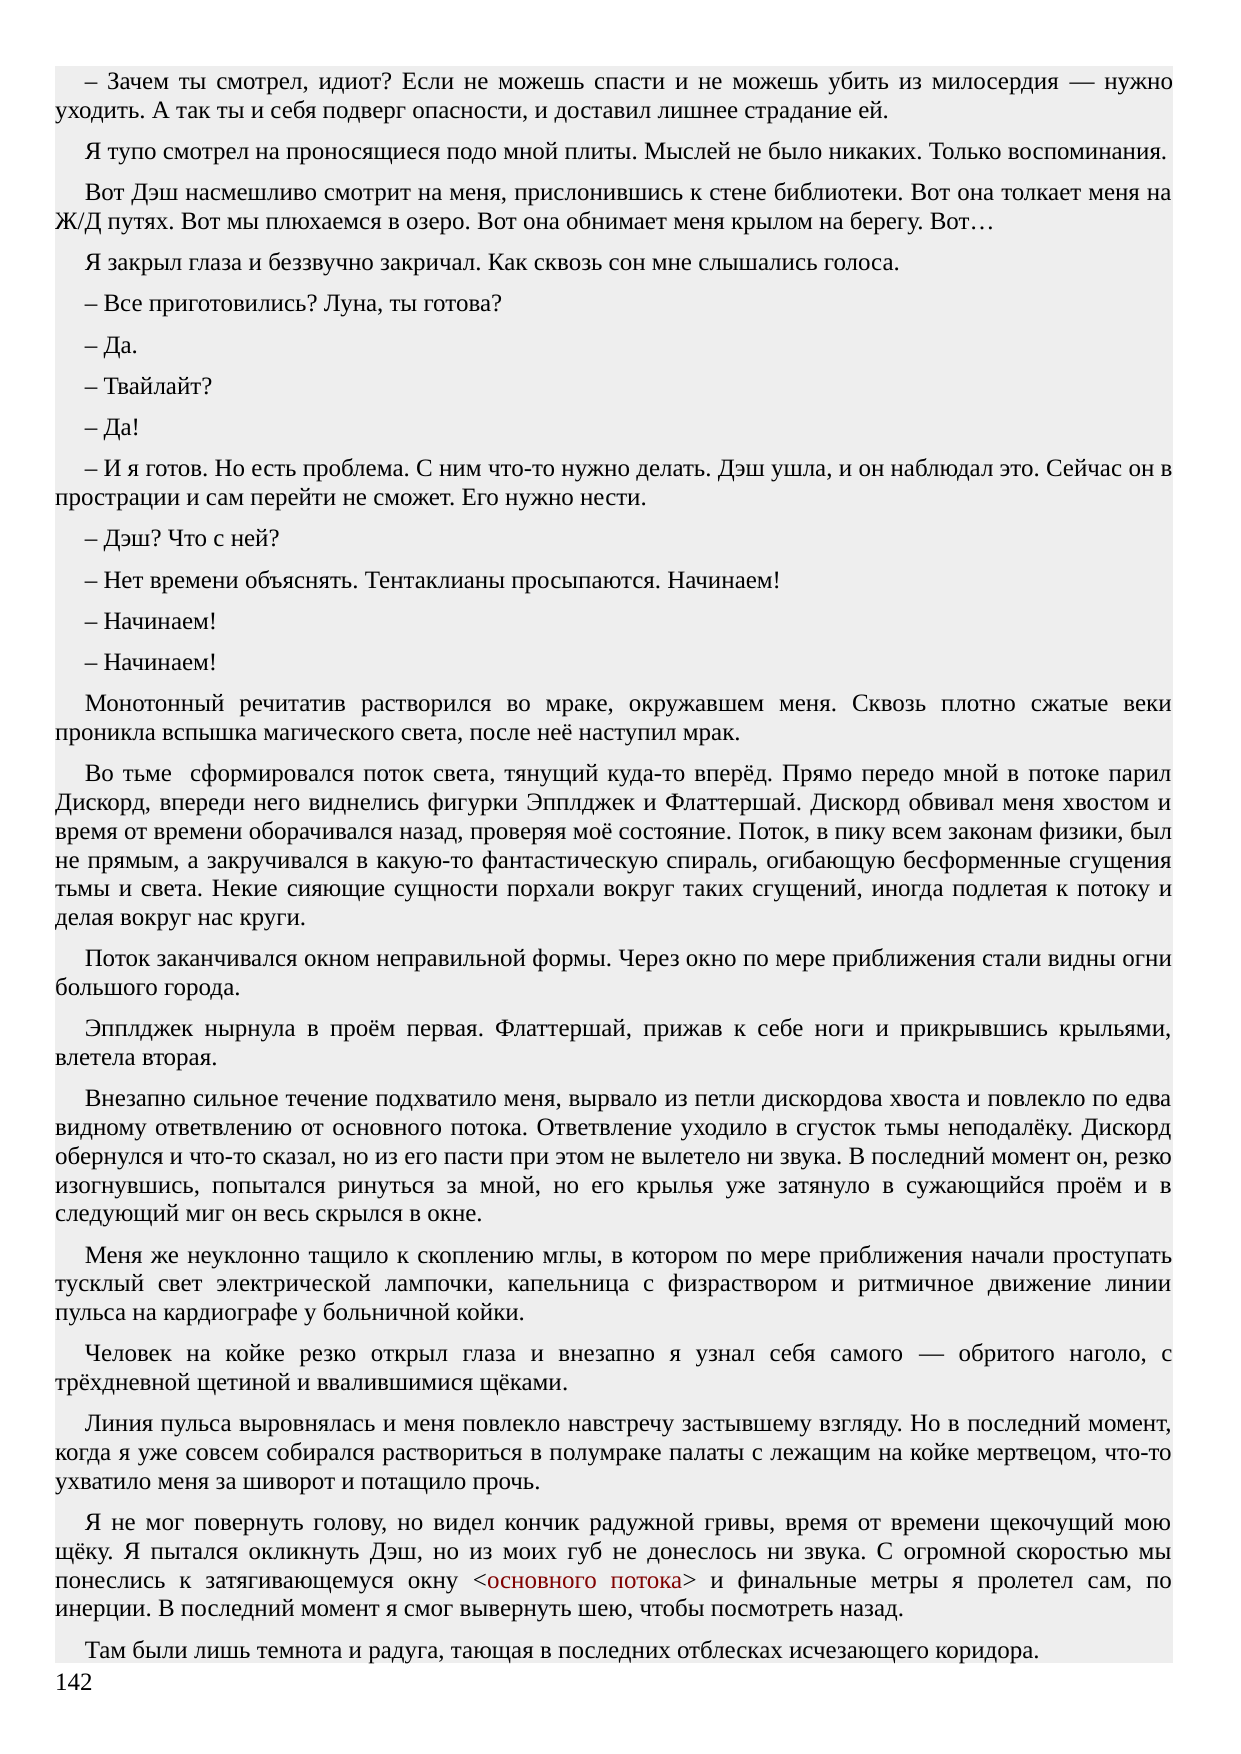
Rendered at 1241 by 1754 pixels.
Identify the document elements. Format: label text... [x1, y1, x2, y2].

text Эпплджек нырнула в проём первая. Флаттершай, прижав к себе ноги и прикрывшись крыльями, влетела вторая. [55, 1013, 1173, 1071]
text Там были лишь темнота и радуга, тающая в последних отблесках исчезающего коридора. [55, 1635, 1173, 1663]
text – Да! [55, 412, 1173, 441]
text Внезапно сильное течение подхватило меня, вырвало из петли дискордова хвоста и повлекло по едва видному ответвлению от основного потока. Ответвление уходило в сгусток тьмы неподалёку. Дискорд обернулся и что-то сказал, но из его пасти при этом не вылетело ни звука. В последний момент он, резко изогнувшись, попытался ринуться за мной, но его крылья уже затянуло в сужающийся проём и в следующий миг он весь скрылся в окне. [55, 1083, 1173, 1227]
text Я тупо смотрел на проносящиеся подо мной плиты. Мыслей не было никаких. Только воспоминания. [55, 136, 1173, 165]
text – Дэш? Что с ней? [55, 523, 1173, 552]
text Я не мог повернуть голову, но видел кончик радужной гривы, время от времени щекочущий мою щёку. Я пытался окликнуть Дэш, но из моих губ не донеслось ни звука. С огромной скоростью мы понеслись к затягивающемуся окну <основного потока> и финальные метры я пролетел сам, по инерции. В последний момент я смог вывернуть шею, чтобы посмотреть назад. [55, 1507, 1173, 1622]
text – Начинаем! [55, 606, 1173, 635]
text – Твайлайт? [55, 371, 1173, 400]
text Я закрыл глаза и беззвучно закричал. Как сквозь сон мне слышались голоса. [55, 247, 1173, 276]
text Во тьме сформировался поток света, тянущий куда-то вперёд. Прямо передо мной в потоке парил Дискорд, впереди него виднелись фигурки Эпплджек и Флаттершай. Дискорд обвивал меня хвостом и время от времени оборачивался назад, проверяя моё состояние. Поток, в пику всем законам физики, был не прямым, а закручивался в какую-то фантастическую спираль, огибающую бесформенные сгущения тьмы и света. Некие сияющие сущности порхали вокруг таких сгущений, иногда подлетая к потоку и делая вокруг нас круги. [55, 758, 1173, 931]
text – Зачем ты смотрел, идиот? Если не можешь спасти и не можешь убить из милосердия — нужно уходить. А так ты и себя подверг опасности, и доставил лишнее страдание ей. [55, 66, 1173, 123]
text Монотонный речитатив растворился во мраке, окружавшем меня. Сквозь плотно сжатые веки проникла вспышка магического света, после неё наступил мрак. [55, 688, 1173, 746]
text – Начинаем! [55, 647, 1173, 676]
text – Да. [55, 330, 1173, 358]
text Вот Дэш насмешливо смотрит на меня, прислонившись к стене библиотеки. Вот она толкает меня на Ж/Д путях. Вот мы плюхаемся в озеро. Вот она обнимает меня крылом на берегу. Вот… [55, 177, 1173, 235]
text Человек на койке резко открыл глаза и внезапно я узнал себя самого — обритого наголо, с трёхдневной щетиной и ввалившимися щёками. [55, 1338, 1173, 1396]
text Поток заканчивался окном неправильной формы. Через окно по мере приближения стали видны огни большого города. [55, 943, 1173, 1001]
text – Все приготовились? Луна, ты готова? [55, 288, 1173, 317]
text – И я готов. Но есть проблема. С ним что-то нужно делать. Дэш ушла, и он наблюдал это. Сейчас он в прострации и сам перейти не сможет. Его нужно нести. [55, 453, 1173, 511]
text – Нет времени объяснять. Тентаклианы просыпаются. Начинаем! [55, 565, 1173, 593]
text Меня же неуклонно тащило к скоплению мглы, в котором по мере приближения начали проступать тусклый свет электрической лампочки, капельница с физраствором и ритмичное движение линии пульса на кардиографе у больничной койки. [55, 1240, 1173, 1326]
text Линия пульса выровнялась и меня повлекло навстречу застывшему взгляду. Но в последний момент, когда я уже совсем собирался раствориться в полумраке палаты с лежащим на койке мертвецом, что-то ухватило меня за шиворот и потащило прочь. [55, 1408, 1173, 1495]
